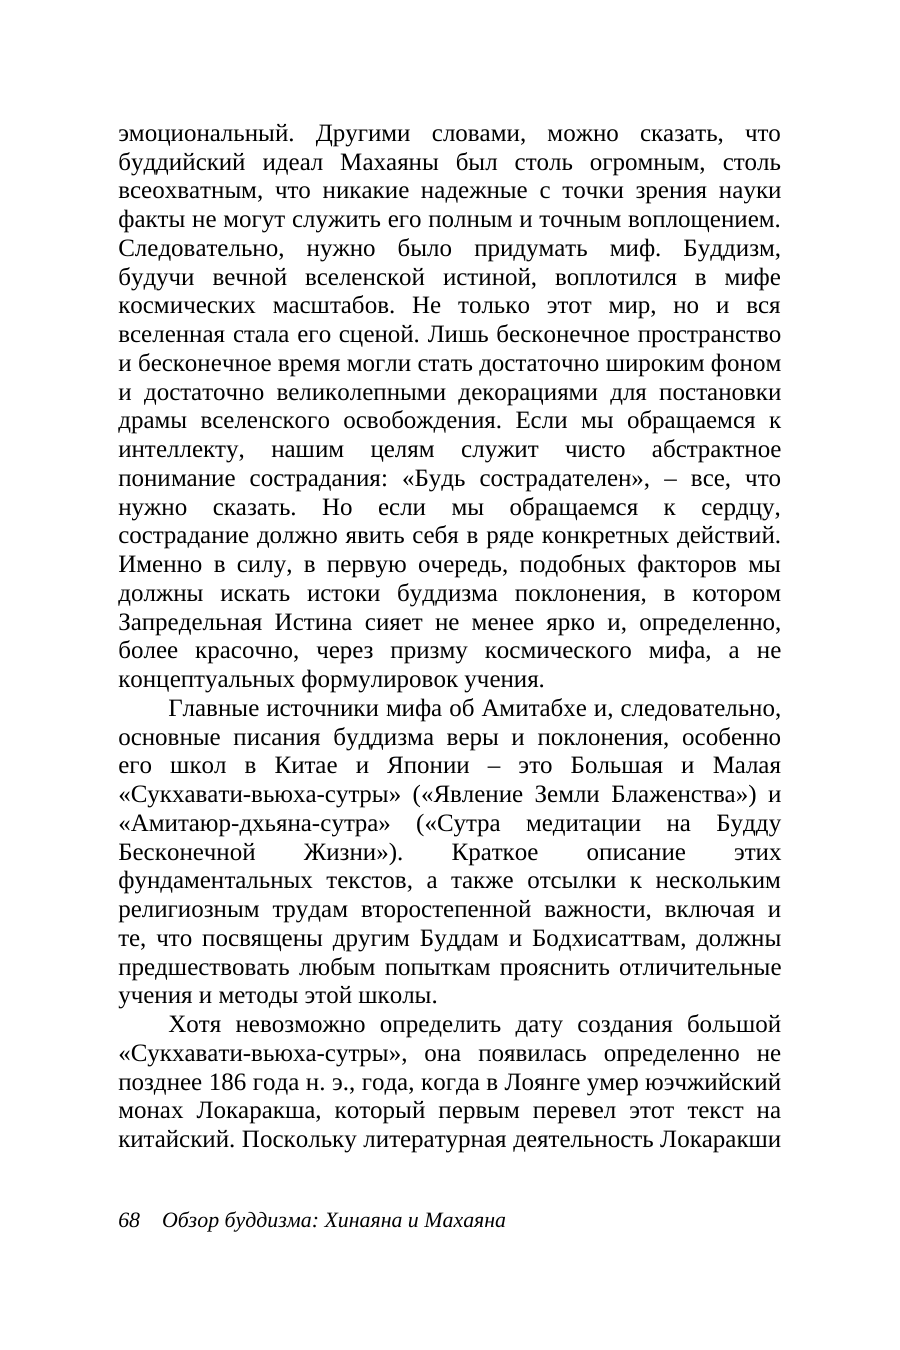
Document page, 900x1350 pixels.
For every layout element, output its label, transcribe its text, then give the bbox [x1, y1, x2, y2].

text эмоциональный. Другими словами, можно сказать, что буддийский идеал Махаяны был столь огромным, столь всеохватным, что никакие надежные с точки зрения науки факты не могут служить его полным и точным воплощением. Следовательно, нужно было придумать миф. Буддизм, будучи вечной вселенской истиной, воплотился в мифе космических масштабов. Не только этот мир, но и вся вселенная стала его сценой. Лишь бесконечное пространство и бесконечное время могли стать достаточно широким фоном и достаточно великолепными декорациями для постановки драмы вселенского освобождения. Если мы обращаемся к интеллекту, нашим целям служит чисто абстрактное понимание сострадания: «Будь сострадателен», – все, что нужно сказать. Но если мы обращаемся к сердцу, сострадание должно явить себя в ряде конкретных действий. Именно в силу, в первую очередь, подобных факторов мы должны искать истоки буддизма поклонения, в котором Запредельная Истина сияет не менее ярко и, определенно, более красочно, через призму космического мифа, а не концептуальных формулировок учения. [118, 118, 782, 693]
text Главные источники мифа об Амитабхе и, следовательно, основные писания буддизма веры и поклонения, особенно его школ в Китае и Японии – это Большая и Малая «Сукхавати-вьюха-сутры» («Явление Земли Блаженства») и «Амитаюр-дхьяна-сутра» («Сутра медитации на Будду Бесконечной Жизни»). Краткое описание этих фундаментальных текстов, а также отсылки к нескольким религиозным трудам второстепенной важности, включая и те, что посвящены другим Буддам и Бодхисаттвам, должны предшествовать любым попыткам прояснить отличительные учения и методы этой школы. [118, 693, 782, 1009]
text Хотя невозможно определить дату создания большой «Сукхавати-вьюха-сутры», она появилась определенно не позднее 186 года н. э., года, когда в Лоянге умер юэчжийский монах Локаракша, который первым перевел этот текст на китайский. Поскольку литературная деятельность Локаракши [118, 1009, 782, 1153]
